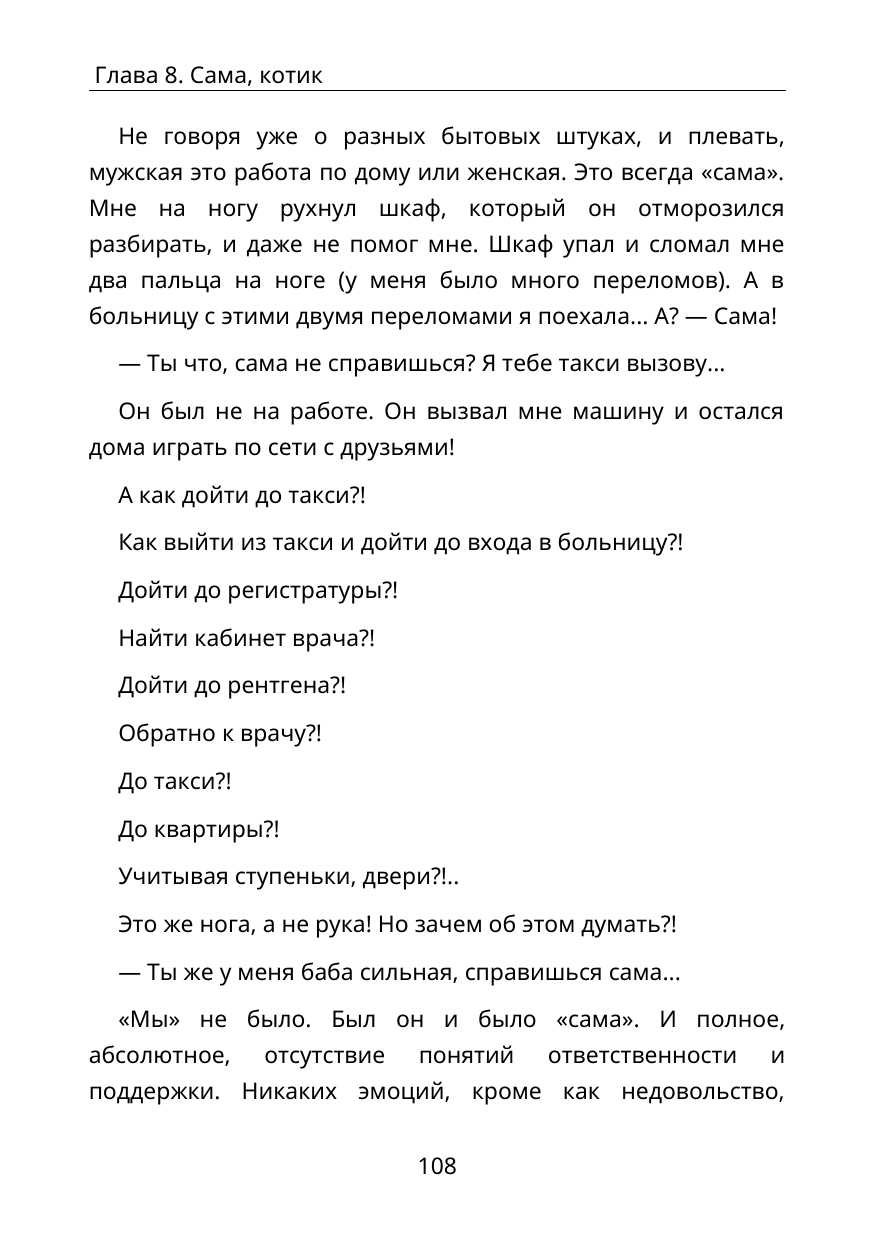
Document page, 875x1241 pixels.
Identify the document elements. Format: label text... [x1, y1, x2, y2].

text — Ты же у меня баба сильная, справишься сама... [88, 956, 786, 987]
text Как выйти из такси и дойти до входа в больницу?! [88, 526, 786, 558]
text Он был не на работе. Он вызвал мне машину и остался дома играть по сети с друзьями! [88, 395, 786, 462]
text Обратно к врачу?! [88, 717, 786, 748]
text Учитывая ступеньки, двери?!.. [88, 860, 786, 892]
text До квартиры?! [88, 813, 786, 844]
text Найти кабинет врача?! [88, 622, 786, 653]
text Не говоря уже о разных бытовых штуках, и плевать, мужская это работа по дому или женская. Это всегда «сама». Мне на ногу рухнул шкаф, который он отморозился разбирать, и даже не помог мне. Шкаф упал и сломал мне два пальца на ноге (у меня было много переломов). А в больницу с этими двумя переломами я поехала... А? — Сама! [88, 120, 786, 331]
text Дойти до рентгена?! [88, 669, 786, 701]
text «Мы» не было. Был он и было «сама». И полное, абсолютное, отсутствие понятий ответственности и поддержки. Никаких эмоций, кроме как недовольство, [88, 1003, 786, 1107]
text До такси?! [88, 765, 786, 796]
text Дойти до регистратуры?! [88, 574, 786, 605]
text — Ты что, сама не справишься? Я тебе такси вызову... [88, 347, 786, 378]
text Это же нога, а не рука! Но зачем об этом думать?! [88, 908, 786, 939]
text А как дойти до такси?! [88, 479, 786, 510]
